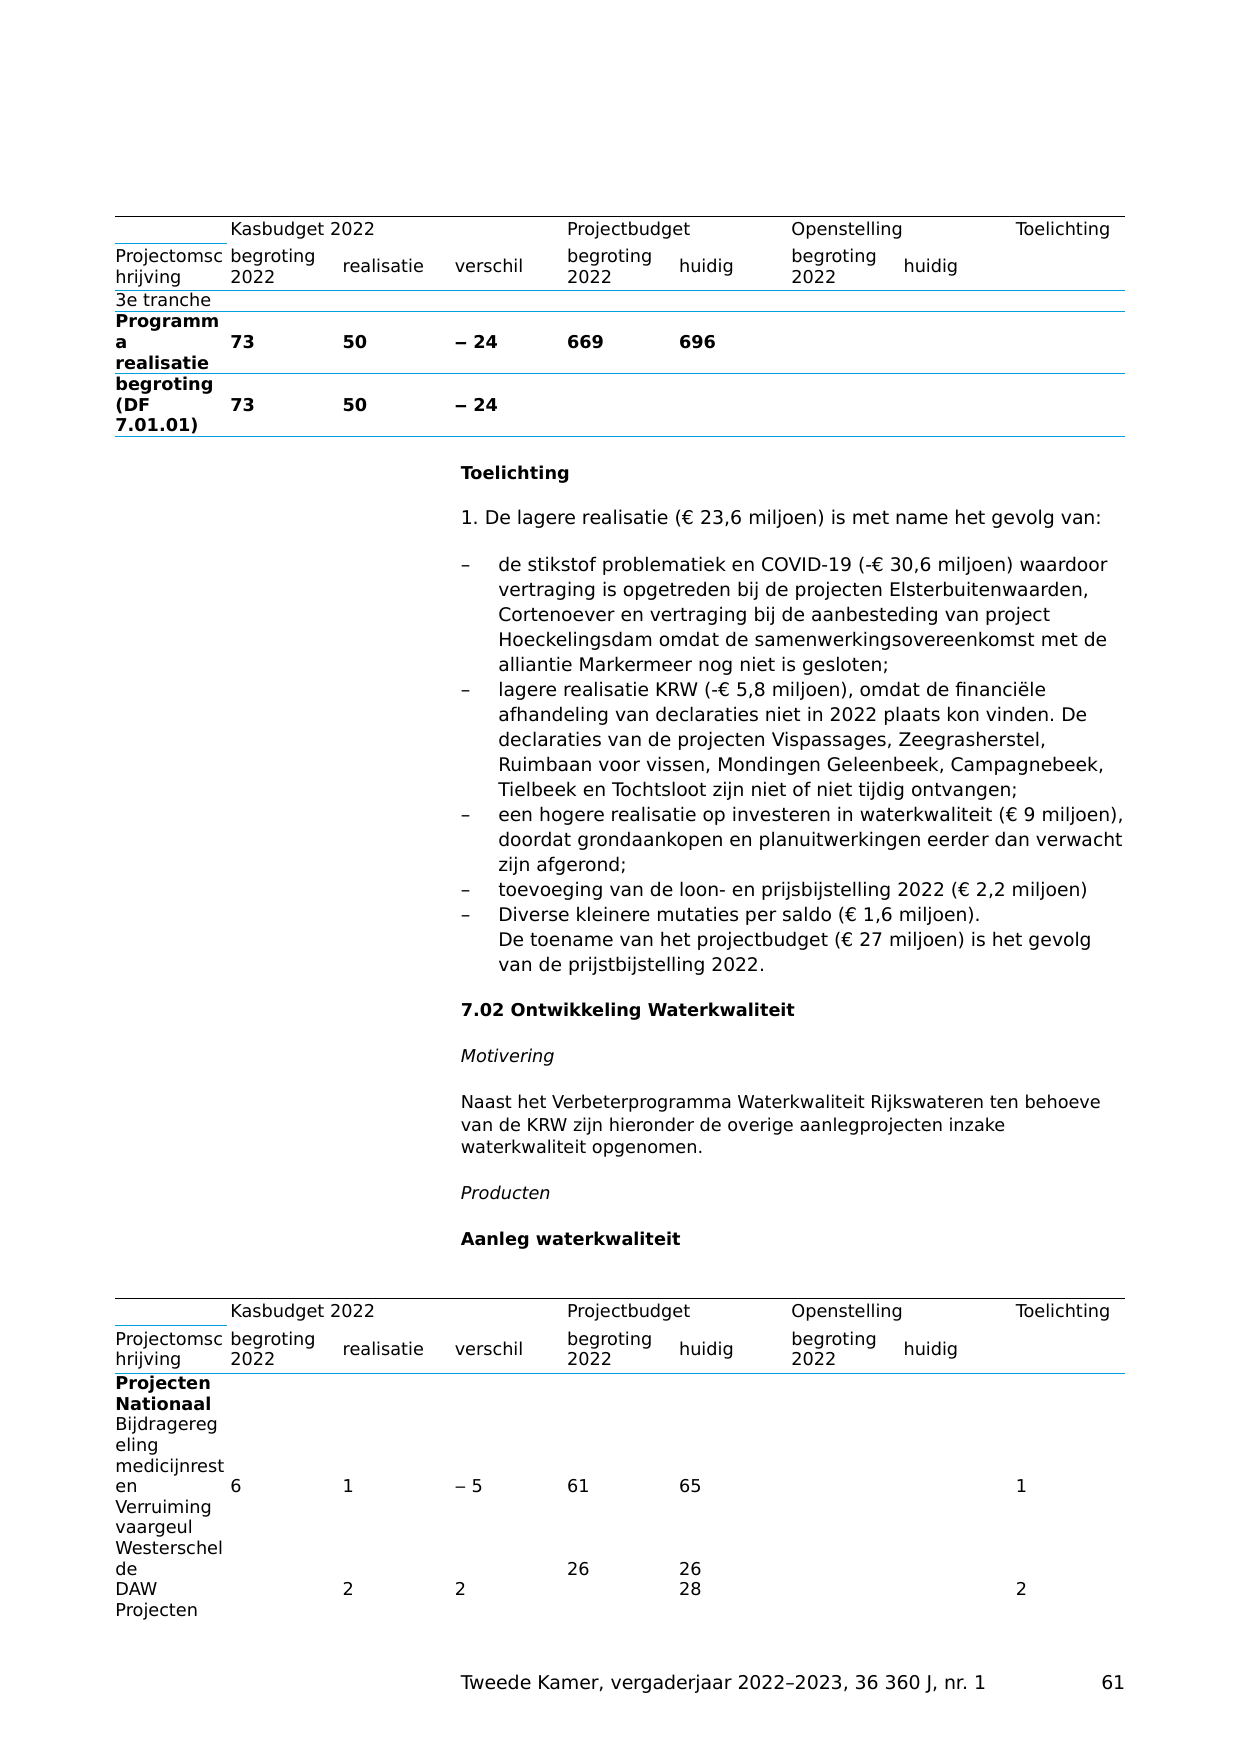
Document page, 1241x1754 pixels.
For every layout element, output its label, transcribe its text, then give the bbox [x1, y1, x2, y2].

table_header Tabel 28 Projectoverzicht realisatieprogramma (bedragen in € 1 miljoen) [115, 1273, 1125, 1298]
list Diverse kleinere mutaties per saldo (€ 1,6 miljoen). [461, 901, 1125, 926]
table_cell verschil [452, 243, 564, 290]
table_cell [900, 1497, 1013, 1579]
text 7.02 Ontwikkeling Waterkwaliteit [461, 998, 1125, 1021]
table_cell Verruiming vaargeul Westerschelde [115, 1497, 227, 1579]
table_cell begroting 2022 [788, 1325, 900, 1373]
table_cell [900, 1414, 1013, 1497]
table_cell [900, 1374, 1013, 1414]
table_cell [227, 1497, 339, 1579]
table_cell begroting (DF 7.01.01) [115, 374, 227, 436]
table_cell 26 [676, 1497, 788, 1579]
table_cell [676, 374, 788, 436]
table_cell 73 [227, 312, 339, 373]
table_cell [788, 291, 900, 311]
table_cell [900, 374, 1013, 436]
table_cell [1013, 1497, 1125, 1579]
table_cell huidig [676, 243, 788, 290]
table_cell 1 [340, 1414, 452, 1497]
table_header Tabel 27 Projectoverzicht realisatieprogramma (bedragen x € 1 miljoen) [115, 191, 1125, 216]
text Producten [461, 1181, 1125, 1204]
table_cell ‒ 24 [452, 374, 564, 436]
text 1. De lagere realisatie (€ 23,6 miljoen) is met name het gevolg van: [461, 507, 1125, 551]
table_cell 6 [227, 1414, 339, 1497]
table_cell [788, 1414, 900, 1497]
table_cell [115, 1299, 227, 1325]
table_cell [900, 312, 1013, 373]
table_cell 2 [452, 1579, 564, 1621]
table_cell [1013, 1325, 1125, 1373]
table_cell Programma realisatie [115, 312, 227, 373]
table_cell 50 [340, 312, 452, 373]
table_cell 65 [676, 1414, 788, 1497]
table_cell begroting 2022 [788, 243, 900, 290]
table_cell [676, 291, 788, 311]
table_cell [788, 1497, 900, 1579]
table_cell [452, 1497, 564, 1579]
table_cell Projectbudget [564, 1299, 788, 1325]
list een hogere realisatie op investeren in waterkwaliteit (€ 9 miljoen), doordat grondaankopen en planuitwerkingen eerder dan verwacht zijn afgerond; [461, 801, 1125, 876]
table_cell [564, 1374, 676, 1414]
table_cell [340, 1374, 452, 1414]
table_cell ‒ 24 [452, 312, 564, 373]
table_cell begroting 2022 [564, 1325, 676, 1373]
table_cell 696 [676, 312, 788, 373]
table_cell huidig [900, 243, 1013, 290]
list de stikstof problematiek en COVID-19 (-€ 30,6 miljoen) waardoor vertraging is opgetreden bij de projecten Elsterbuitenwaarden, Cortenoever en vertraging bij de aanbesteding van project Hoeckelingsdam omdat de samenwerkingsovereenkomst met de alliantie Markermeer nog niet is gesloten; [461, 551, 1125, 676]
table_cell [788, 374, 900, 436]
table_cell realisatie [340, 243, 452, 290]
table_cell DAW Projecten [115, 1579, 227, 1621]
table_cell 669 [564, 312, 676, 373]
table_cell 3e tranche [115, 291, 227, 311]
table_cell [788, 312, 900, 373]
table_cell [227, 291, 339, 311]
table_cell [452, 291, 564, 311]
table_cell [1013, 312, 1125, 373]
table_cell Kasbudget 2022 [227, 1299, 564, 1325]
text Naast het Verbeterprogramma Waterkwaliteit Rijkswateren ten behoeve van de KRW zijn hieronder de overige aanlegprojecten inzake waterkwaliteit opgenomen. [461, 1090, 1125, 1158]
table_cell huidig [676, 1325, 788, 1373]
table_cell begroting 2022 [564, 243, 676, 290]
table_cell [1013, 374, 1125, 436]
table_cell [340, 291, 452, 311]
table_cell [1013, 1374, 1125, 1414]
table_cell [1013, 243, 1125, 290]
table_cell Projectomschrijving [115, 1326, 227, 1373]
table_cell [227, 1579, 339, 1621]
table_cell 73 [227, 374, 339, 436]
table_cell Projecten Nationaal [115, 1374, 227, 1414]
list De toename van het projectbudget (€ 27 miljoen) is het gevolg van de prijstbijstelling 2022. [461, 926, 1125, 976]
text Motivering [461, 1044, 1125, 1067]
table_cell verschil [452, 1325, 564, 1373]
table_cell 50 [340, 374, 452, 436]
table_cell huidig [900, 1325, 1013, 1373]
table_cell [340, 1497, 452, 1579]
table_cell 28 [676, 1579, 788, 1621]
table_cell [900, 1579, 1013, 1621]
table_cell [788, 1579, 900, 1621]
table_cell Openstelling [788, 1299, 1013, 1325]
table_cell [452, 1374, 564, 1414]
table_cell Kasbudget 2022 [227, 217, 564, 243]
list toevoeging van de loon- en prijsbijstelling 2022 (€ 2,2 miljoen) [461, 876, 1125, 901]
list lagere realisatie KRW (-€ 5,8 miljoen), omdat de financiële afhandeling van declaraties niet in 2022 plaats kon vinden. De declaraties van de projecten Vispassages, Zeegrasherstel, Ruimbaan voor vissen, Mondingen Geleenbeek, Campagnebeek, Tielbeek en Tochtsloot zijn niet of niet tijdig ontvangen; [461, 676, 1125, 801]
table_cell Projectomschrijving [115, 244, 227, 290]
table_cell Projectbudget [564, 217, 788, 243]
table_cell realisatie [340, 1325, 452, 1373]
table_cell Toelichting [1013, 217, 1125, 243]
text Toelichting [461, 461, 1125, 484]
table_cell begroting 2022 [227, 243, 339, 290]
table_cell [900, 291, 1013, 311]
table_cell [564, 1579, 676, 1621]
table_cell [227, 1374, 339, 1414]
table_cell 61 [564, 1414, 676, 1497]
table_cell begroting 2022 [227, 1325, 339, 1373]
table_cell [115, 217, 227, 243]
table_cell [676, 1374, 788, 1414]
table_cell 1 [1013, 1414, 1125, 1497]
table_cell Openstelling [788, 217, 1013, 243]
table_cell Toelichting [1013, 1299, 1125, 1325]
table_cell [1013, 291, 1125, 311]
table_cell 2 [340, 1579, 452, 1621]
table_cell 26 [564, 1497, 676, 1579]
table_cell ‒ 5 [452, 1414, 564, 1497]
table_cell 2 [1013, 1579, 1125, 1621]
table_cell [788, 1374, 900, 1414]
table_cell [564, 374, 676, 436]
table_cell Bijdrageregeling medicijnresten [115, 1414, 227, 1497]
table_cell [564, 291, 676, 311]
text Aanleg waterkwaliteit [461, 1227, 1125, 1250]
